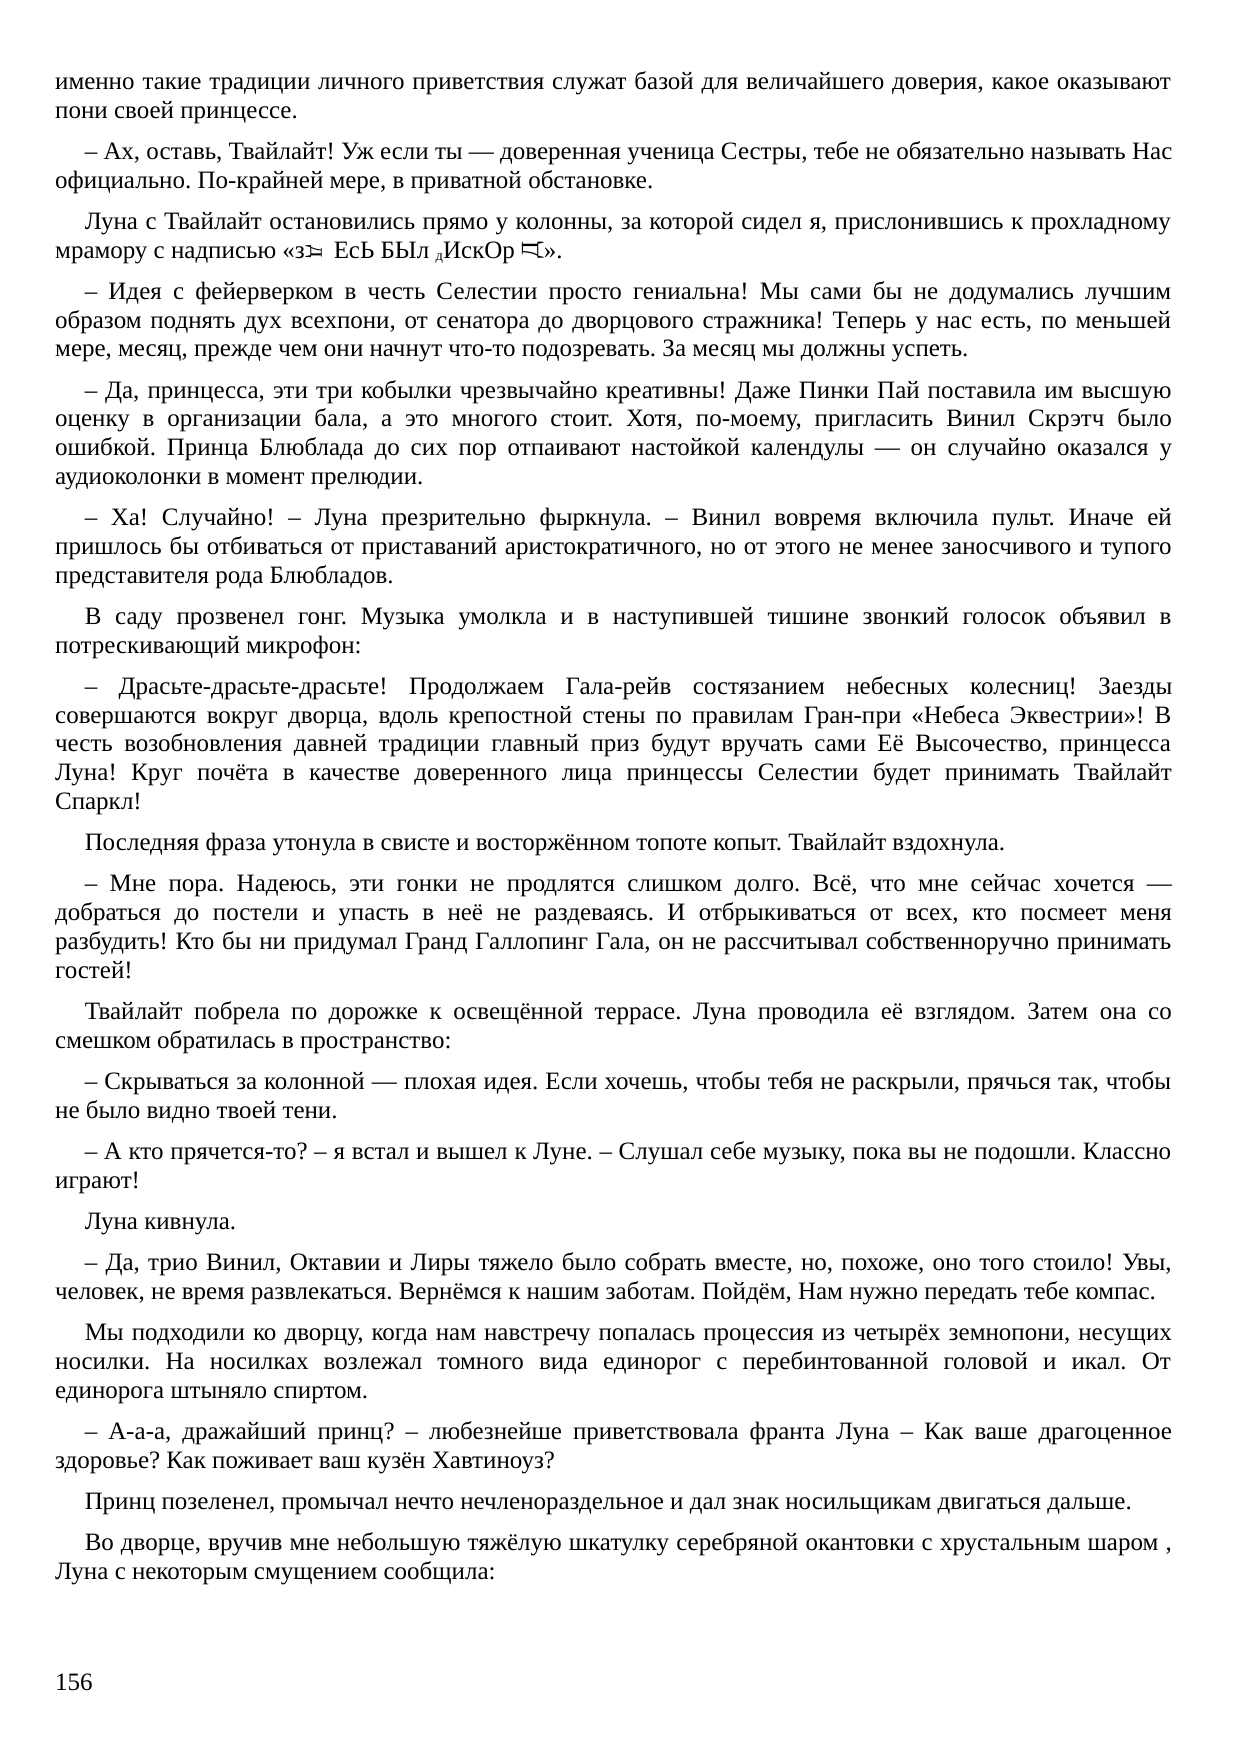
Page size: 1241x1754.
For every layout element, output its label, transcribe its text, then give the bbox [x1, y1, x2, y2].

text – А кто прячется-то? – я встал и вышел к Луне. – Слушал себе музыку, пока вы не подошли. Классно играют! [55, 1136, 1173, 1193]
text – Да, принцесса, эти три кобылки чрезвычайно креативны! Даже Пинки Пай поставила им высшую оценку в организации бала, а это многого стоит. Хотя, по-моему, пригласить Винил Скрэтч было ошибкой. Принца Блюблада до сих пор отпаивают настойкой календулы — он случайно оказался у аудиоколонки в момент прелюдии. [55, 375, 1173, 490]
text Мы подходили ко дворцу, когда нам навстречу попалась процессия из четырёх земнопони, несущих носилки. На носилках возлежал томного вида единорог с перебинтованной головой и икал. От единорога штыняло спиртом. [55, 1317, 1173, 1403]
text – Ха! Случайно! – Луна презрительно фыркнула. – Винил вовремя включила пульт. Иначе ей пришлось бы отбиваться от приставаний аристократичного, но от этого не менее заносчивого и тупого представителя рода Блюбладов. [55, 502, 1173, 588]
text – Скрываться за колонной — плохая идея. Если хочешь, чтобы тебя не раскрыли, прячься так, чтобы не было видно твоей тени. [55, 1066, 1173, 1123]
text Луна с Твайлайт остановились прямо у колонны, за которой сидел я, прислонившись к прохладному мрамору с надписью «здЕсЬ БЫл дИскОрД». [55, 206, 1173, 263]
text Во дворце, вручив мне небольшую тяжёлую шкатулку серебряной окантовки с хрустальным шаром , Луна с некоторым смущением сообщила: [55, 1527, 1173, 1585]
text – Ах, оставь, Твайлайт! Уж если ты — доверенная ученица Сестры, тебе не обязательно называть Нас официально. По-крайней мере, в приватной обстановке. [55, 136, 1173, 193]
text Твайлайт побрела по дорожке к освещённой террасе. Луна проводила её взглядом. Затем она со смешком обратилась в пространство: [55, 996, 1173, 1053]
text Принц позеленел, промычал нечто нечленораздельное и дал знак носильщикам двигаться дальше. [55, 1486, 1173, 1515]
text – Да, трио Винил, Октавии и Лиры тяжело было собрать вместе, но, похоже, оно того стоило! Увы, человек, не время развлекаться. Вернёмся к нашим заботам. Пойдём, Нам нужно передать тебе компас. [55, 1247, 1173, 1305]
text – А-а-а, дражайший принц? – любезнейше приветствовала франта Луна – Как ваше драгоценное здоровье? Как поживает ваш кузён Хавтиноуз? [55, 1416, 1173, 1473]
text – Мне пора. Надеюсь, эти гонки не продлятся слишком долго. Всё, что мне сейчас хочется — добраться до постели и упасть в неё не раздеваясь. И отбрыкиваться от всех, кто посмеет меня разбудить! Кто бы ни придумал Гранд Галлопинг Гала, он не рассчитывал собственноручно принимать гостей! [55, 868, 1173, 983]
text – Идея с фейерверком в честь Селестии просто гениальна! Мы сами бы не додумались лучшим образом поднять дух всехпони, от сенатора до дворцового стражника! Теперь у нас есть, по меньшей мере, месяц, прежде чем они начнут что-то подозревать. За месяц мы должны успеть. [55, 276, 1173, 362]
text – Драсьте-драсьте-драсьте! Продолжаем Гала-рейв состязанием небесных колесниц! Заезды совершаются вокруг дворца, вдоль крепостной стены по правилам Гран-при «Небеса Эквестрии»! В честь возобновления давней традиции главный приз будут вручать сами Её Высочество, принцесса Луна! Круг почёта в качестве доверенного лица принцессы Селестии будет принимать Твайлайт Спаркл! [55, 671, 1173, 815]
text Луна кивнула. [55, 1206, 1173, 1235]
text Последняя фраза утонула в свисте и восторжённом топоте копыт. Твайлайт вздохнула. [55, 827, 1173, 856]
text именно такие традиции личного приветствия служат базой для величайшего доверия, какое оказывают пони своей принцессе. [55, 66, 1173, 123]
text В саду прозвенел гонг. Музыка умолкла и в наступившей тишине звонкий голосок объявил в потрескивающий микрофон: [55, 601, 1173, 658]
